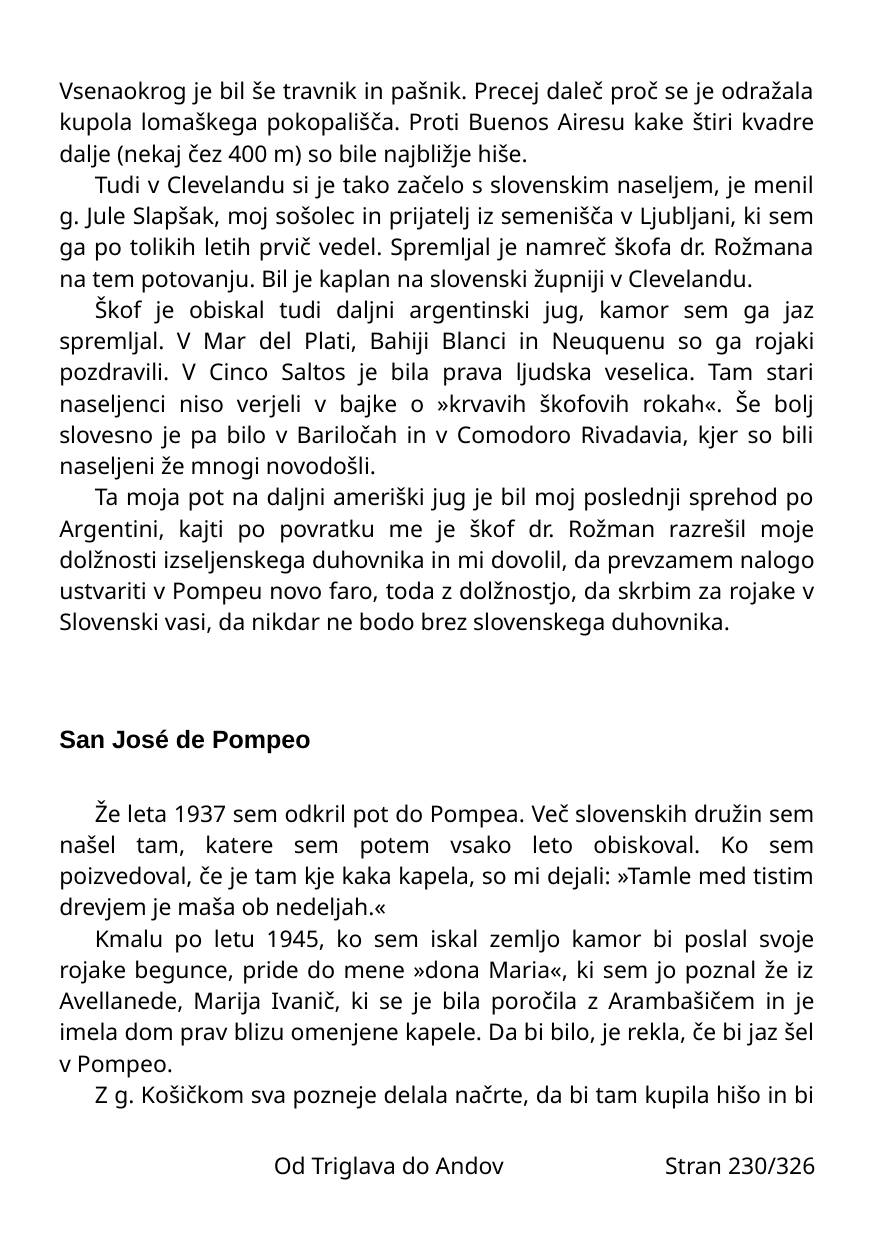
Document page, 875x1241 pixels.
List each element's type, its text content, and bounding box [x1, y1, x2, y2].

subtitle San José de Pompeo [59, 725, 815, 754]
text Z g. Košičkom sva pozneje delala načrte, da bi tam kupila hišo in bi [59, 1079, 815, 1110]
text Tudi v Clevelandu si je tako začelo s slovenskim naseljem, je menil g. Jule Slapšak, moj sošolec in prijatelj iz semenišča v Ljubljani, ki sem ga po tolikih letih prvič vedel. Spremljal je namreč škofa dr. Rožmana na tem potovanju. Bil je kaplan na slovenski župniji v Clevelandu. [59, 169, 815, 294]
text Kmalu po letu 1945, ko sem iskal zemljo kamor bi poslal svoje rojake begunce, pride do mene »dona Maria«, ki sem jo poznal že iz Avellanede, Marija Ivanič, ki se je bila poročila z Arambašičem in je imela dom prav blizu omenjene kapele. Da bi bilo, je rekla, če bi jaz šel v Pompeo. [59, 922, 815, 1079]
text Škof je obiskal tudi daljni argentinski jug, kamor sem ga jaz spremljal. V Mar del Plati, Bahiji Blanci in Neuquenu so ga rojaki pozdravili. V Cinco Saltos je bila prava ljudska veselica. Tam stari naseljenci niso verjeli v bajke o »krvavih škofovih rokah«. Še bolj slovesno je pa bilo v Bariločah in v Comodoro Rivadavia, kjer so bili naseljeni že mnogi novodošli. [59, 294, 815, 481]
text Vsenaokrog je bil še travnik in pašnik. Precej daleč proč se je odražala kupola lomaškega pokopališča. Proti Buenos Airesu kake štiri kvadre dalje (nekaj čez 400 m) so bile najbližje hiše. [59, 75, 815, 169]
text Ta moja pot na daljni ameriški jug je bil moj poslednji sprehod po Argentini, kajti po povratku me je škof dr. Rožman razrešil moje dolžnosti izseljenskega duhovnika in mi dovolil, da prevzamem nalogo ustvariti v Pompeu novo faro, toda z dolžnostjo, da skrbim za rojake v Slovenski vasi, da nikdar ne bodo brez slovenskega duhovnika. [59, 481, 815, 637]
text Že leta 1937 sem odkril pot do Pompea. Več slovenskih družin sem našel tam, katere sem potem vsako leto obiskoval. Ko sem poizvedoval, če je tam kje kaka kapela, so mi dejali: »Tamle med tistim drevjem je maša ob nedeljah.« [59, 797, 815, 922]
